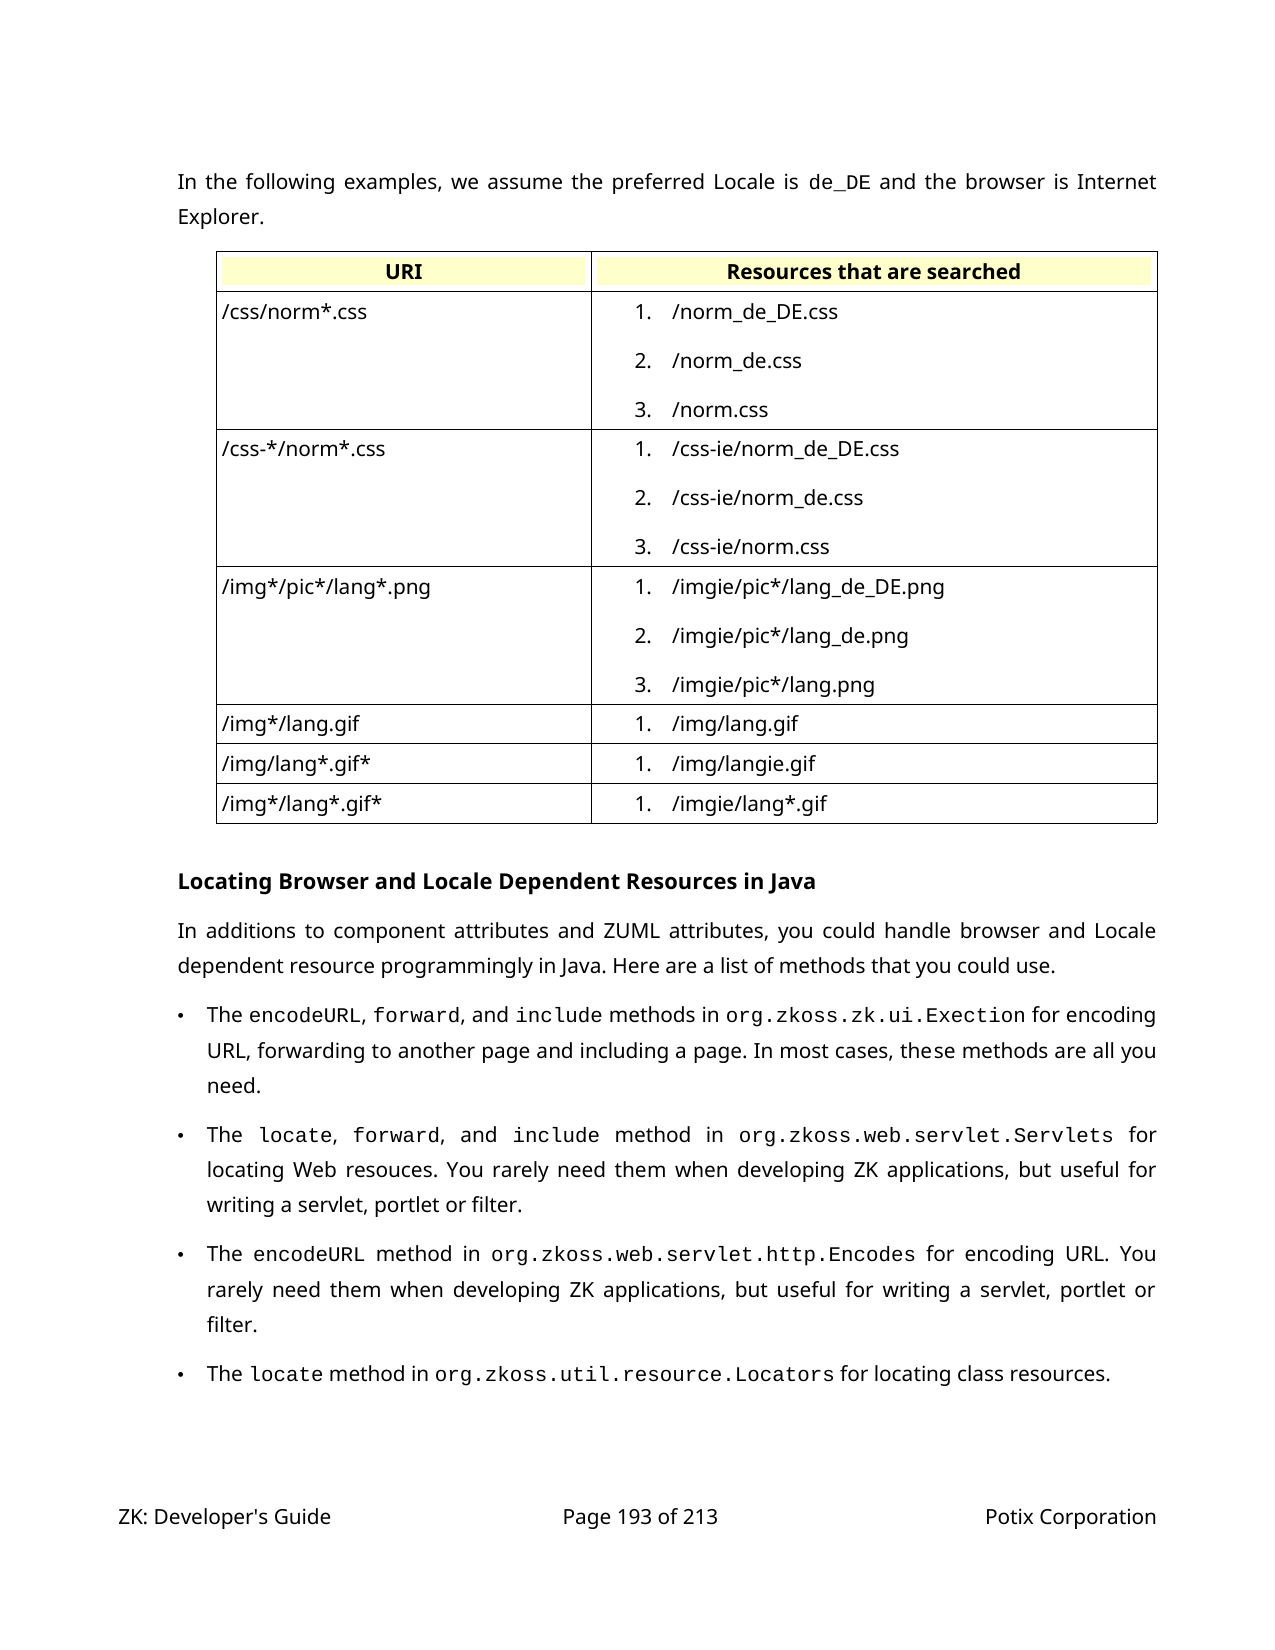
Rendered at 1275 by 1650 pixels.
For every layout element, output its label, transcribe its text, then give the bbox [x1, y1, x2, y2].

table_header Resources that are searched [592, 252, 1157, 291]
table_header URI [217, 252, 591, 291]
list The locate method in org.zkoss.util.resource.Locators for locating class resources. [177, 1359, 1157, 1388]
table_cell /css/norm*.css [217, 292, 591, 429]
table_cell /imgie/pic*/lang_de_DE.png /imgie/pic*/lang_de.png /imgie/pic*/lang.png [592, 567, 1157, 704]
text In additions to component attributes and ZUML attributes, you could handle browser and Locale dependent resource programmingly in Java. Here are a list of methods that you could use. [177, 916, 1157, 980]
table_cell /img/lang*.gif* [217, 744, 591, 783]
table_cell /css-*/norm*.css [217, 430, 591, 566]
table_cell /img/lang.gif [592, 705, 1157, 743]
table_cell /img*/lang*.gif* [217, 784, 591, 823]
list The encodeURL method in org.zkoss.web.servlet.http.Encodes for encoding URL. You rarely need them when developing ZK applications, but useful for writing a servlet, portlet or filter. [177, 1239, 1157, 1338]
list The locate, forward, and include method in org.zkoss.web.servlet.Servlets for locating Web resouces. You rarely need them when developing ZK applications, but useful for writing a servlet, portlet or filter. [177, 1120, 1157, 1219]
table_cell /norm_de_DE.css /norm_de.css /norm.css [592, 292, 1157, 429]
table_cell /imgie/lang*.gif [592, 784, 1157, 823]
table_cell /img*/lang.gif [217, 705, 591, 743]
table_cell /css-ie/norm_de_DE.css /css-ie/norm_de.css /css-ie/norm.css [592, 430, 1157, 566]
subtitle Locating Browser and Locale Dependent Resources in Java [177, 866, 1157, 896]
table_cell /img/langie.gif [592, 744, 1157, 783]
table_cell /img*/pic*/lang*.png [217, 567, 591, 704]
text In the following examples, we assume the preferred Locale is de_DE and the browser is Internet Explorer. [177, 167, 1157, 231]
list The encodeURL, forward, and include methods in org.zkoss.zk.ui.Exection for encoding URL, forwarding to another page and including a page. In most cases, these methods are all you need. [177, 1000, 1157, 1099]
